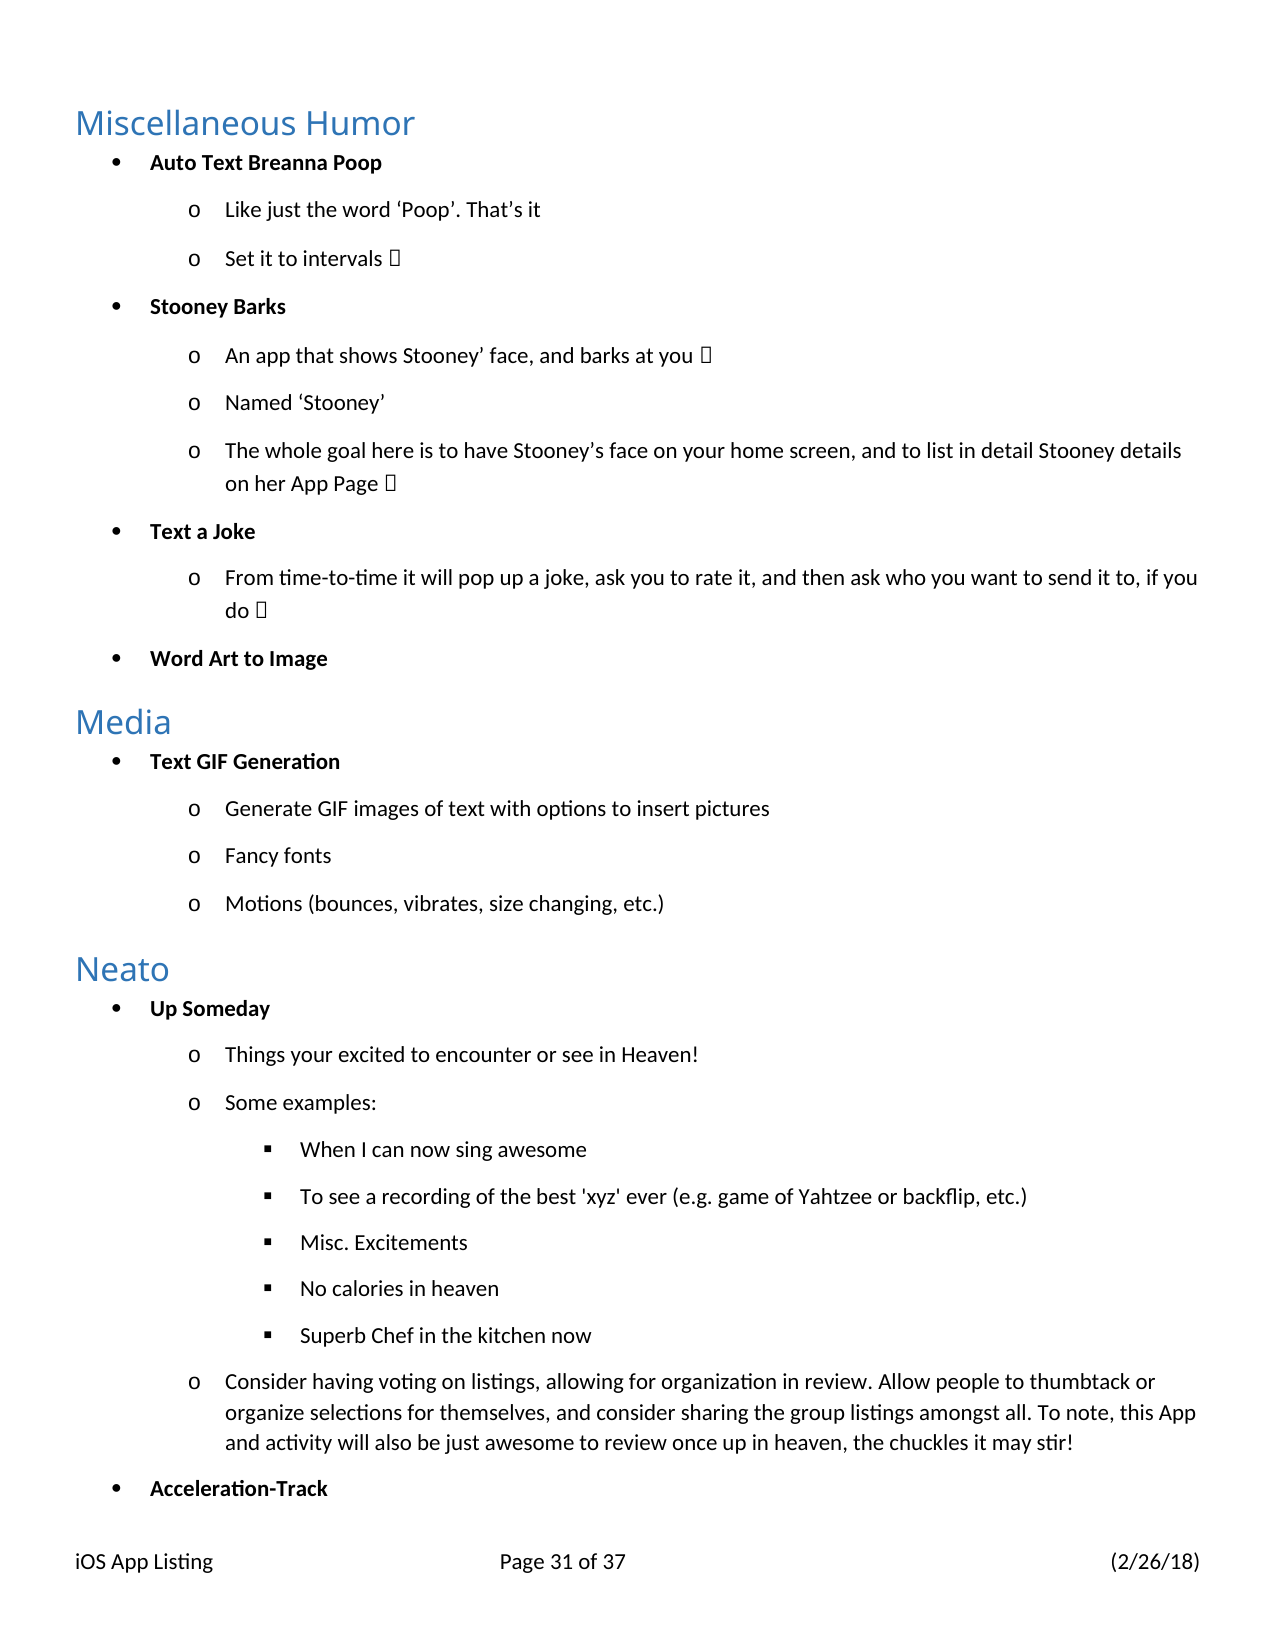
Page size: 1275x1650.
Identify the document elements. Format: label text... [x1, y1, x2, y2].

list Consider having voting on listings, allowing for organization in review. Allow people to thumbtack or organize selections for themselves, and consider sharing the group listings amongst all. To note, this App and activity will also be just awesome to review once up in heaven, the chuckles it may stir! [187, 1367, 1200, 1456]
list An app that shows Stooney’ face, and barks at you  [187, 339, 1200, 370]
list Acceleration-Track [112, 1474, 1200, 1502]
list Misc. Excitements [262, 1228, 1200, 1256]
subtitle Neato [75, 946, 1200, 991]
list Like just the word ‘Poop’. That’s it [187, 195, 1200, 224]
subtitle Miscellaneous Humor [75, 100, 1200, 145]
list Stooney Barks [112, 292, 1200, 320]
list Some examples: [187, 1088, 1200, 1117]
list Set it to intervals  [187, 242, 1200, 274]
list To see a recording of the best 'xyz' ever (e.g. game of Yahtzee or backflip, etc.) [262, 1182, 1200, 1210]
list Generate GIF images of text with options to insert pictures [187, 794, 1200, 823]
list Superb Chef in the kitchen now [262, 1321, 1200, 1349]
list Text a Joke [112, 517, 1200, 545]
list Fancy fonts [187, 842, 1200, 871]
list Up Someday [112, 994, 1200, 1022]
list When I can now sing awesome [262, 1136, 1200, 1163]
subtitle Media [75, 699, 1200, 744]
list Text GIF Generation [112, 747, 1200, 775]
list Motions (bounces, vibrates, size changing, etc.) [187, 889, 1200, 919]
list The whole goal here is to have Stooney’s face on your home screen, and to list in detail Stooney details on her App Page  [187, 436, 1200, 498]
list Things your excited to encounter or see in Heaven! [187, 1041, 1200, 1070]
list From time-to-time it will pop up a joke, ask you to rate it, and then ask who you want to send it to, if you do  [187, 563, 1200, 626]
list Word Art to Image [112, 644, 1200, 672]
list No calories in heaven [262, 1274, 1200, 1303]
list Named ‘Stooney’ [187, 388, 1200, 418]
list Auto Text Breanna Poop [112, 148, 1200, 177]
